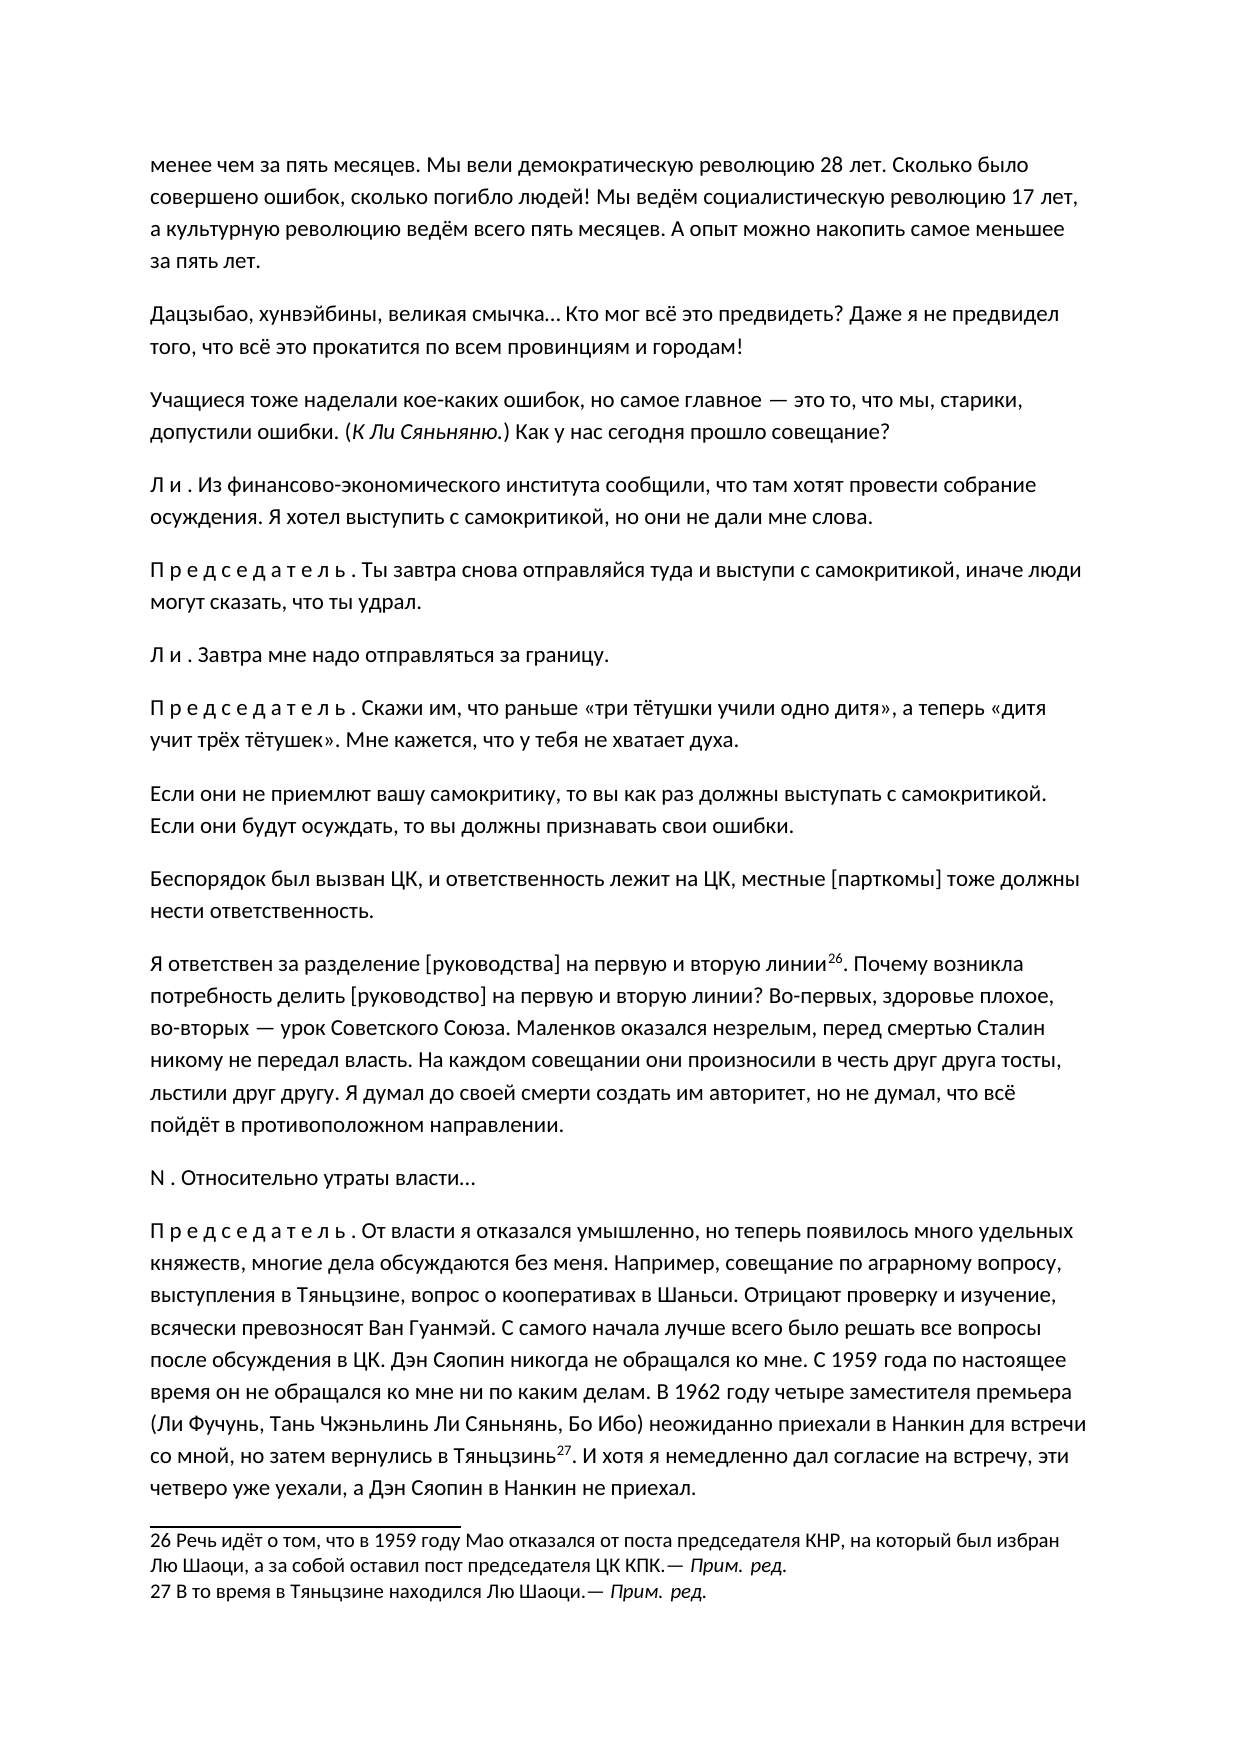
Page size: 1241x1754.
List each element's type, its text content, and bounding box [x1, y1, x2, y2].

text Беспорядок был вызван ЦК, и ответственность лежит на ЦК, местные [парткомы] тоже должны нести ответственность. [150, 864, 1091, 924]
text Если они не приемлют вашу самокритику, то вы как раз должны выступать с самокритикой. Если они будут осуждать, то вы должны признавать свои ошибки. [150, 779, 1091, 839]
text Председатель. От власти я отказался умышленно, но теперь появилось много удельных княжеств, многие дела обсуждаются без меня. Например, совещание по аграрному вопросу, выступления в Тяньцзине, вопрос о кооперативах в Шаньси. Отрицают проверку и изучение, всячески превозносят Ван Гуанмэй. С самого начала лучше всего было решать все вопросы после обсуждения в ЦК. Дэн Сяопин никогда не обращался ко мне. С 1959 года по настоящее время он не обращался ко мне ни по каким делам. В 1962 году четыре заместителя премьера (Ли Фучунь, Тань Чжэньлинь Ли Сяньнянь, Бо Ибо) неожиданно приехали в Нанкин для встречи со мной, но затем вернулись в Тяньцзинь. И хотя я немедленно дал согласие на встречу, эти четверо уже уехали, а Дэн Сяопин в Нанкин не приехал. [150, 1216, 1091, 1502]
text Речь идёт о том, что в 1959 году Мао отказался от поста председателя КНР, на который был избран Лю Шаоци, а за собой оставил пост председателя ЦК КПК.— Прим. ред. [150, 1527, 1091, 1578]
text менее чем за пять месяцев. Мы вели демократическую революцию 28 лет. Сколько было совершено ошибок, сколько погибло людей! Мы ведём социалистическую революцию 17 лет, а культурную революцию ведём всего пять месяцев. А опыт можно накопить самое меньшее за пять лет. [150, 150, 1091, 274]
text Председатель. Ты завтра снова отправляйся туда и выступи с самокритикой, иначе люди могут сказать, что ты удрал. [150, 555, 1091, 615]
text Я ответствен за разделение [руководства] на первую и вторую линии. Почему возникла потребность делить [руководство] на первую и вторую линии? Во-первых, здоровье плохое, во-вторых — урок Советского Союза. Маленков оказался незрелым, перед смертью Сталин никому не передал власть. На каждом совещании они произносили в честь друг друга тосты, льстили друг другу. Я думал до своей смерти создать им авторитет, но не думал, что всё пойдёт в противоположном направлении. [150, 949, 1091, 1138]
text Ли. Из финансово-экономического института сообщили, что там хотят провести собрание осуждения. Я хотел выступить с самокритикой, но они не дали мне слова. [150, 470, 1091, 530]
text Ли. Завтра мне надо отправляться за границу. [150, 640, 1091, 668]
text N. Относительно утраты власти… [150, 1163, 1091, 1191]
text Председатель. Скажи им, что раньше «три тётушки учили одно дитя», а теперь «дитя учит трёх тётушек». Мне кажется, что у тебя не хватает духа. [150, 693, 1091, 754]
text Дацзыбао, хунвэйбины, великая смычка… Кто мог всё это предвидеть? Даже я не предвидел того, что всё это прокатится по всем провинциям и городам! [150, 299, 1091, 360]
text В то время в Тяньцзине находился Лю Шаоци.— Прим. ред. [150, 1578, 1091, 1603]
text Учащиеся тоже наделали кое-каких ошибок, но самое главное — это то, что мы, старики, допустили ошибки. (К Ли Сяньняню.) Как у нас сегодня прошло совещание? [150, 385, 1091, 445]
